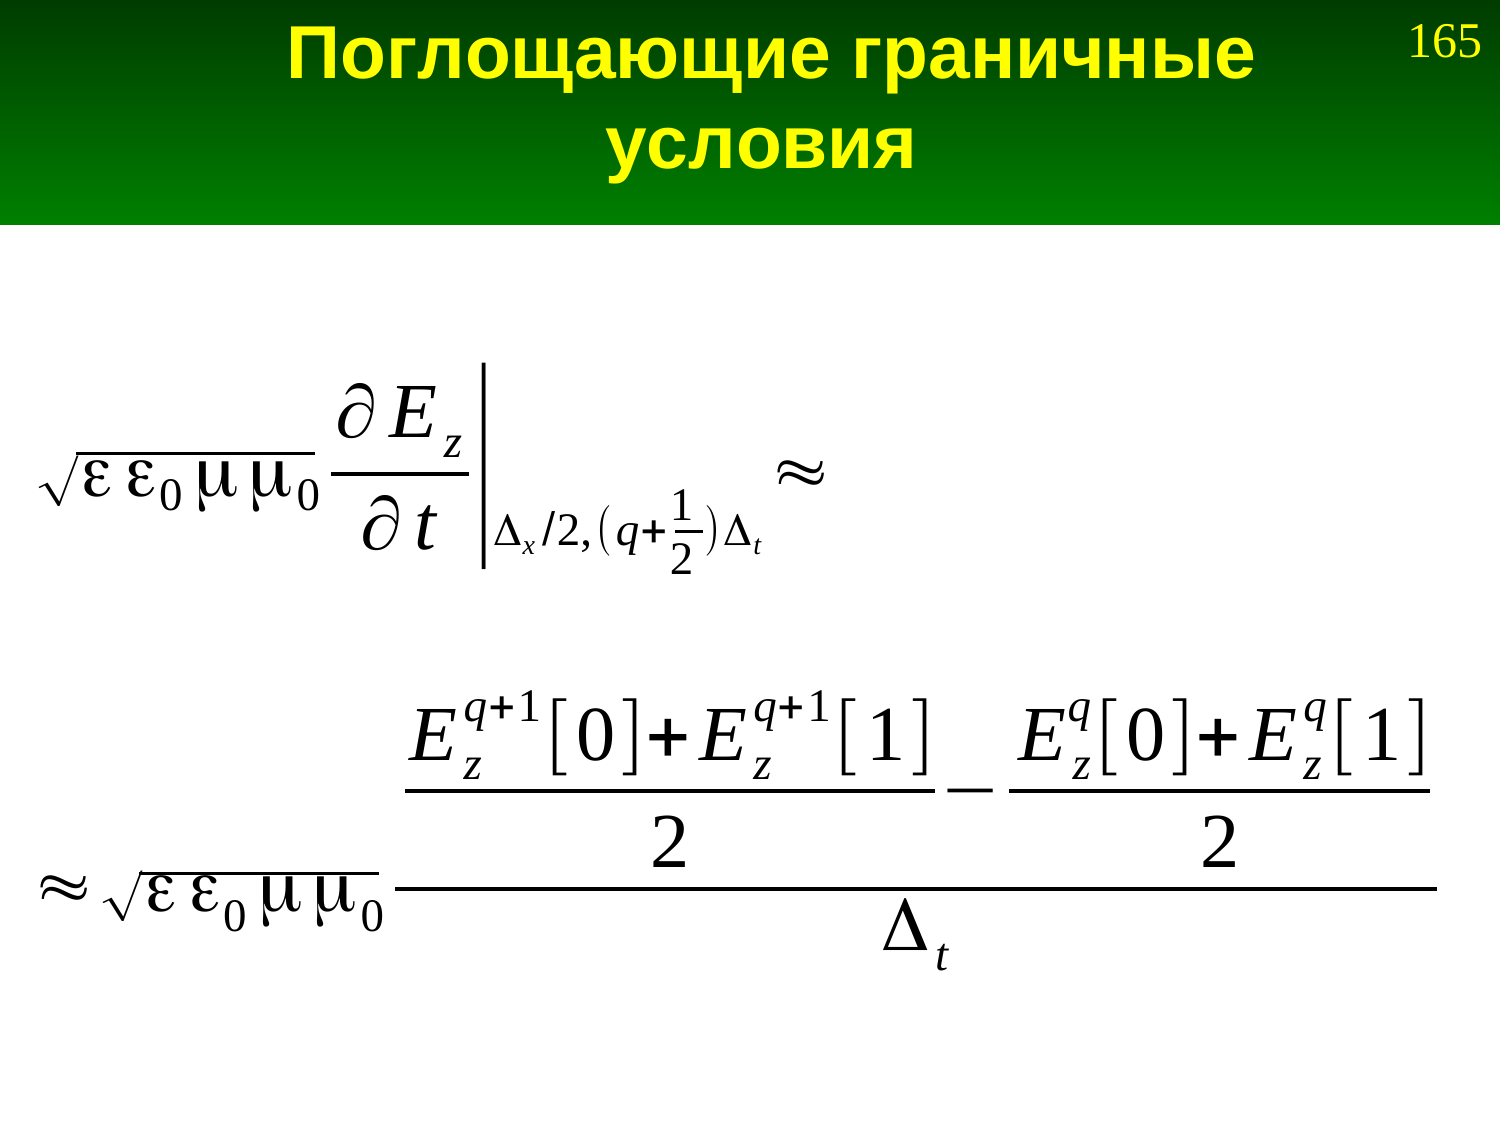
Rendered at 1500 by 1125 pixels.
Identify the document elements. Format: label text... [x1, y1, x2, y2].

chart [11, 359, 1459, 981]
title Поглощающие граничные условия [123, 0, 1399, 192]
